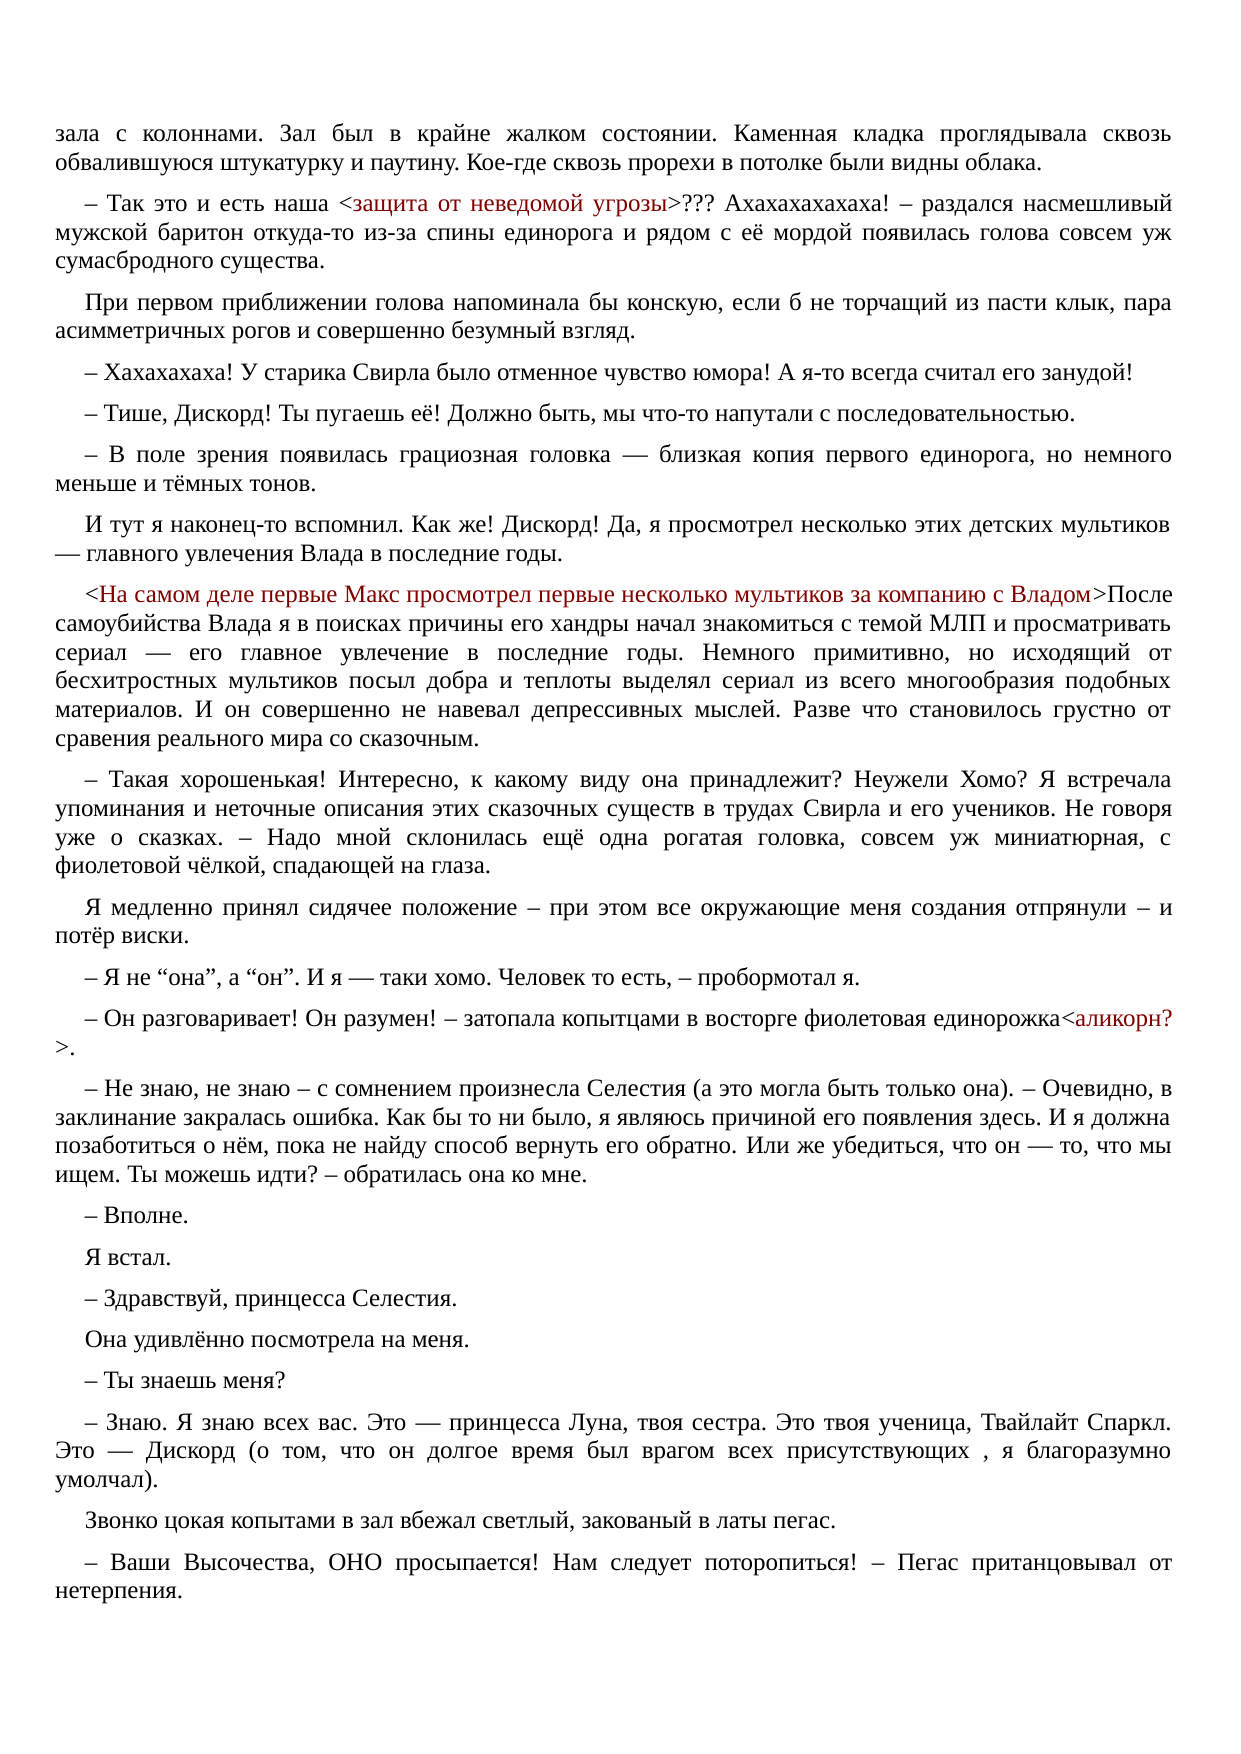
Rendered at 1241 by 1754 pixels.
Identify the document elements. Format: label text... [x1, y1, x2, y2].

text – Знаю. Я знаю всех вас. Это — принцесса Луна, твоя сестра. Это твоя ученица, Твайлайт Спаркл. Это — Дискорд (о том, что он долгое время был врагом всех присутствующих , я благоразумно умолчал). [55, 1407, 1172, 1493]
text зала с колоннами. Зал был в крайне жалком состоянии. Каменная кладка проглядывала сквозь обвалившуюся штукатурку и паутину. Кое-где сквозь прорехи в потолке были видны облака. [55, 118, 1172, 176]
text Я медленно принял сидячее положение – при этом все окружающие меня создания отпрянули – и потёр виски. [55, 892, 1172, 949]
text – Я не “она”, а “он”. И я — таки хомо. Человек то есть, – пробормотал я. [55, 962, 1172, 991]
text Она удивлённо посмотрела на меня. [55, 1324, 1172, 1353]
text – В поле зрения появилась грациозная головка — близкая копия первого единорога, но немного меньше и тёмных тонов. [55, 439, 1172, 497]
text – Здравствуй, принцесса Селестия. [55, 1283, 1172, 1312]
text Звонко цокая копытами в зал вбежал светлый, закованый в латы пегас. [55, 1506, 1172, 1534]
text – Не знаю, не знаю – с сомнением произнесла Селестия (а это могла быть только она). – Очевидно, в заклинание закралась ошибка. Как бы то ни было, я являюсь причиной его появления здесь. И я должна позаботиться о нём, пока не найду способ вернуть его обратно. Или же убедиться, что он — то, что мы ищем. Ты можешь идти? – обратилась она ко мне. [55, 1073, 1172, 1188]
text – Вполне. [55, 1201, 1172, 1229]
text – Тише, Дискорд! Ты пугаешь её! Должно быть, мы что-то напутали с последовательностью. [55, 398, 1172, 427]
text – Так это и есть наша <защита от неведомой угрозы>??? Ахахахахахаха! – раздался насмешливый мужской баритон откуда-то из-за спины единорога и рядом с её мордой появилась голова совсем уж сумасбродного существа. [55, 188, 1172, 274]
text <На самом деле первые Макс просмотрел первые несколько мультиков за компанию с Владом>После самоубийства Влада я в поисках причины его хандры начал знакомиться с темой МЛП и просматривать сериал — его главное увлечение в последние годы. Немного примитивно, но исходящий от бесхитростных мультиков посыл добра и теплоты выделял сериал из всего многообразия подобных материалов. И он совершенно не навевал депрессивных мыслей. Разве что становилось грустно от сравения реального мира со сказочным. [55, 579, 1172, 752]
text – Он разговаривает! Он разумен! – затопала копытцами в восторге фиолетовая единорожка<аликорн?>. [55, 1003, 1172, 1061]
text – Ты знаешь меня? [55, 1366, 1172, 1394]
text Я встал. [55, 1242, 1172, 1271]
text При первом приближении голова напоминала бы конскую, если б не торчащий из пасти клык, пара асимметричных рогов и совершенно безумный взгляд. [55, 287, 1172, 344]
text – Такая хорошенькая! Интересно, к какому виду она принадлежит? Неужели Хомо? Я встречала упоминания и неточные описания этих сказочных существ в трудах Свирла и его учеников. Не говоря уже о сказках. – Надо мной склонилась ещё одна рогатая головка, совсем уж миниатюрная, с фиолетовой чёлкой, спадающей на глаза. [55, 764, 1172, 879]
text – Хахахахаха! У старика Свирла было отменное чувство юмора! А я-то всегда считал его занудой! [55, 357, 1172, 386]
text И тут я наконец-то вспомнил. Как же! Дискорд! Да, я просмотрел несколько этих детских мультиков — главного увлечения Влада в последние годы. [55, 509, 1172, 567]
text – Ваши Высочества, ОНО просыпается! Нам следует поторопиться! – Пегас пританцовывал от нетерпения. [55, 1547, 1172, 1604]
